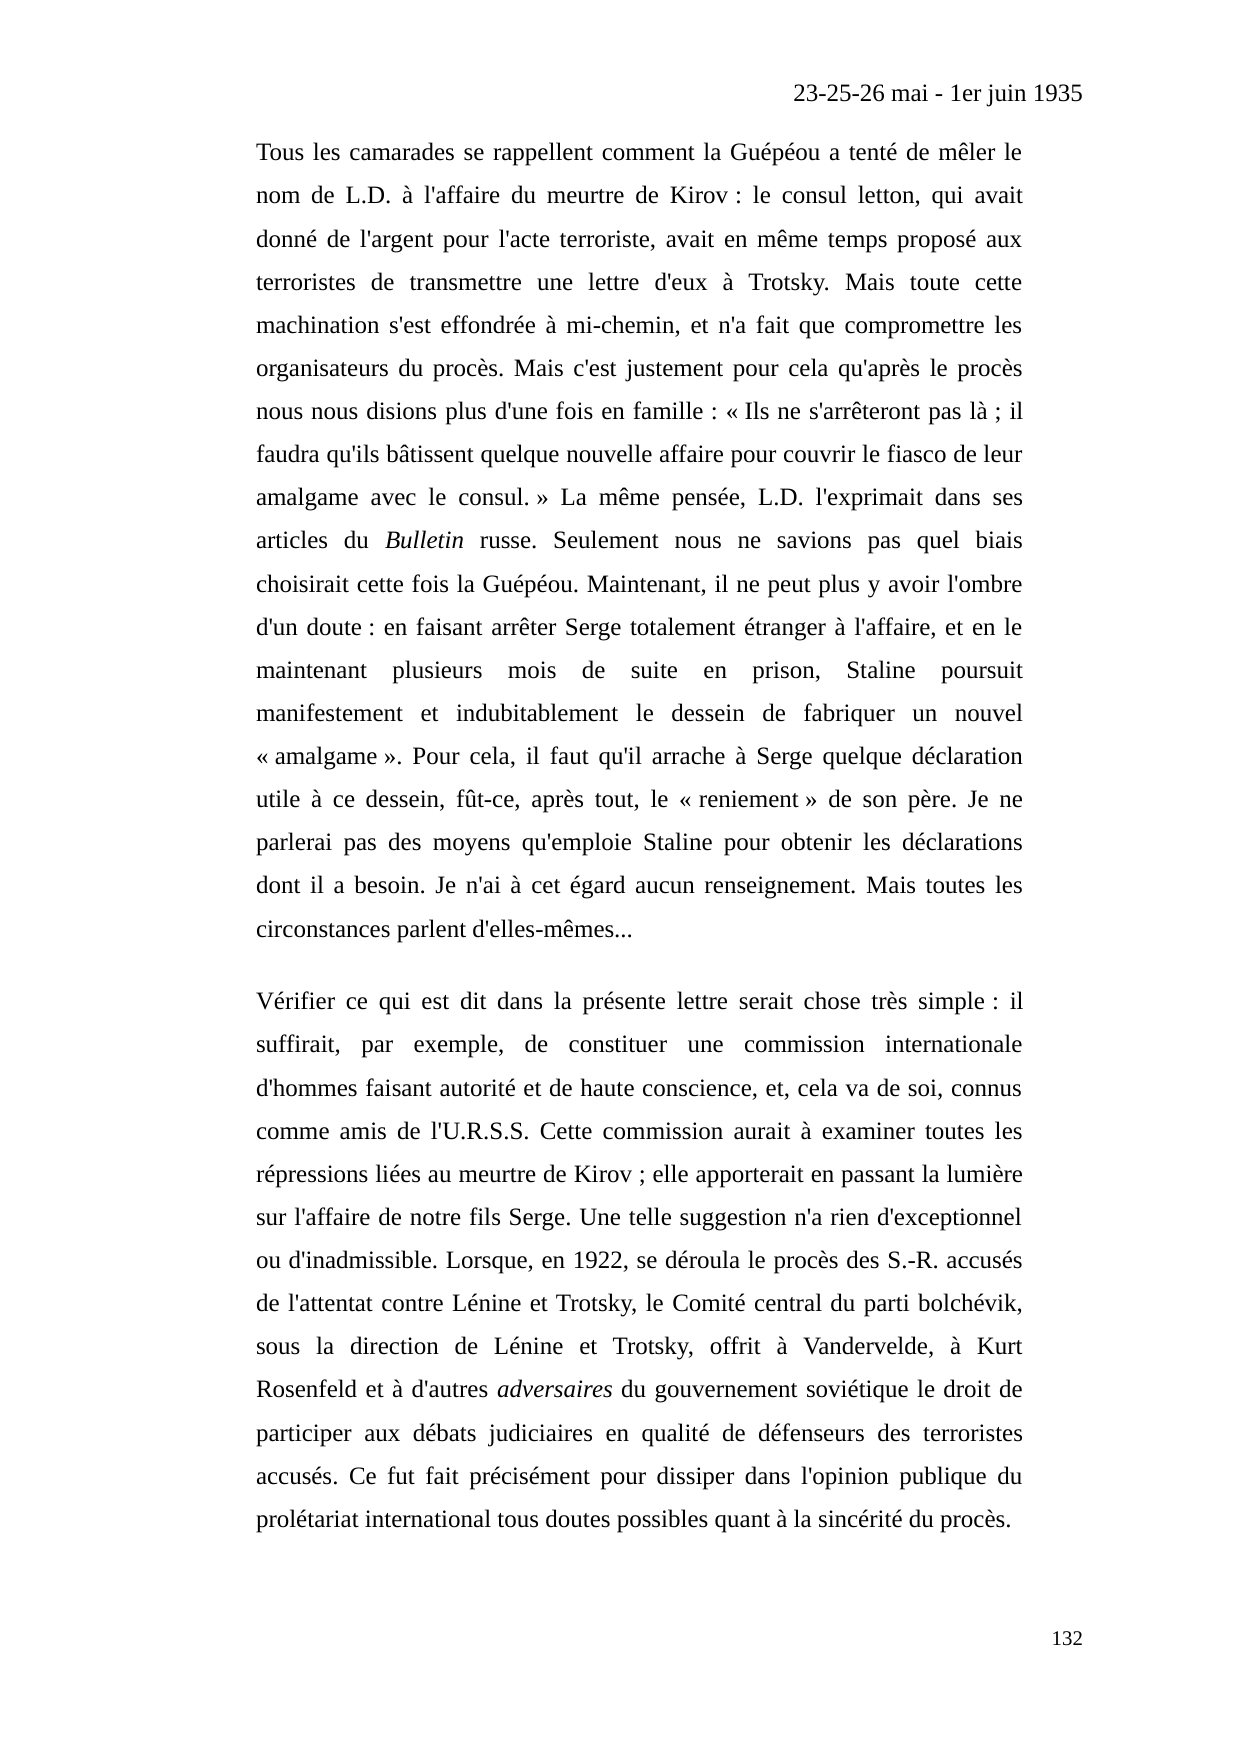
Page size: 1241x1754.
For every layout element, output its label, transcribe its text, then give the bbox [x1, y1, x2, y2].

text Tous les camarades se rappellent comment la Guépéou a tenté de mêler le nom de L.D. à l'affaire du meurtre de Kirov : le consul letton, qui avait donné de l'argent pour l'acte terroriste, avait en même temps proposé aux terroristes de transmettre une lettre d'eux à Trotsky. Mais toute cette machination s'est effondrée à mi-chemin, et n'a fait que compromettre les organisateurs du procès. Mais c'est justement pour cela qu'après le procès nous nous disions plus d'une fois en famille : « Ils ne s'arrêteront pas là ; il faudra qu'ils bâtissent quelque nouvelle affaire pour couvrir le fiasco de leur amalgame avec le consul. » La même pensée, L.D. l'exprimait dans ses articles du Bulletin russe. Seulement nous ne savions pas quel biais choisirait cette fois la Guépéou. Maintenant, il ne peut plus y avoir l'ombre d'un doute : en faisant arrêter Serge totalement étranger à l'affaire, et en le maintenant plusieurs mois de suite en prison, Staline poursuit manifestement et indubitablement le dessein de fabriquer un nouvel « amalgame ». Pour cela, il faut qu'il arrache à Serge quelque déclaration utile à ce dessein, fût-ce, après tout, le « reniement » de son père. Je ne parlerai pas des moyens qu'emploie Staline pour obtenir les déclarations dont il a besoin. Je n'ai à cet égard aucun renseignement. Mais toutes les circonstances parlent d'elles-mêmes... [256, 137, 1023, 942]
text Vérifier ce qui est dit dans la présente lettre serait chose très simple : il suffirait, par exemple, de constituer une commission internationale d'hommes faisant autorité et de haute conscience, et, cela va de soi, connus comme amis de l'U.R.S.S. Cette commission aurait à examiner toutes les répressions liées au meurtre de Kirov ; elle apporterait en passant la lumière sur l'affaire de notre fils Serge. Une telle suggestion n'a rien d'exceptionnel ou d'inadmissible. Lorsque, en 1922, se déroula le procès des S.-R. accusés de l'attentat contre Lénine et Trotsky, le Comité central du parti bolchévik, sous la direction de Lénine et Trotsky, offrit à Vandervelde, à Kurt Rosenfeld et à d'autres adversaires du gouvernement soviétique le droit de participer aux débats judiciaires en qualité de défenseurs des terroristes accusés. Ce fut fait précisément pour dissiper dans l'opinion publique du prolétariat international tous doutes possibles quant à la sincérité du procès. [256, 986, 1023, 1533]
